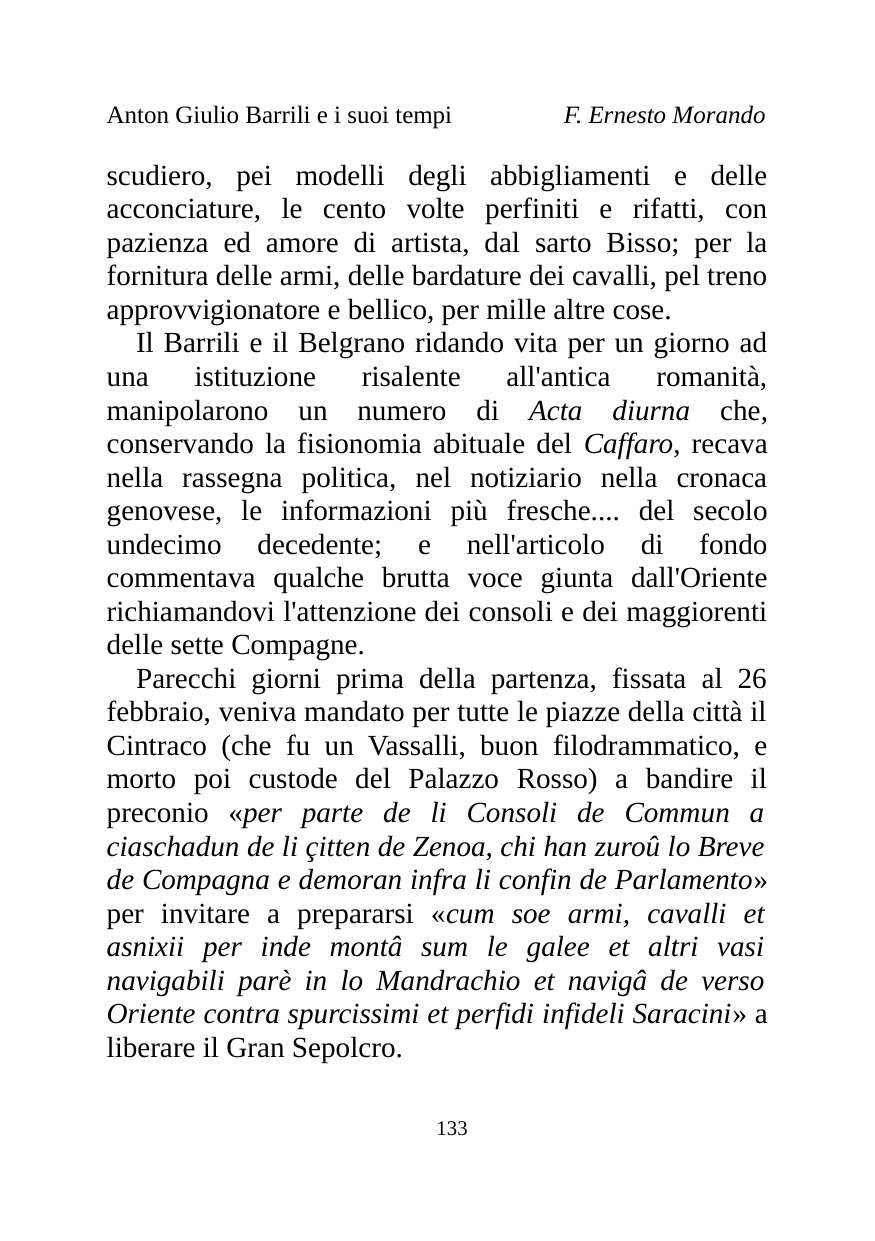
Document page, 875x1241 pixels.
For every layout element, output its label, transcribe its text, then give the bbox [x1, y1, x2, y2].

text Parecchi giorni prima della partenza, fissata al 26 febbraio, veniva mandato per tutte le piazze della città il Cintraco (che fu un Vassalli, buon filodrammatico, e morto poi custode del Palazzo Rosso) a bandire il preconio «per parte de li Consoli de Commun a ciaschadun de li çitten de Zenoa, chi han zuroû lo Breve de Compagna e demoran infra li confin de Parlamento» per invitare a prepararsi «cum soe armi, cavalli et asnixii per inde montâ sum le galee et altri vasi navigabili parè in lo Mandrachio et navigâ de verso Oriente contra spurcissimi et perfidi infideli Saracini» a liberare il Gran Sepolcro. [106, 661, 768, 1063]
text Il Barrili e il Belgrano ridando vita per un giorno ad una istituzione risalente all'antica romanità, manipolarono un numero di Acta diurna che, conservando la fisionomia abituale del Caffaro, recava nella rassegna politica, nel notiziario nella cronaca genovese, le informazioni più fresche.... del secolo undecimo decedente; e nell'articolo di fondo commentava qualche brutta voce giunta dall'Oriente richiamandovi l'attenzione dei consoli e dei maggiorenti delle sette Compagne. [106, 326, 768, 661]
text scudiero, pei modelli degli abbigliamenti e delle acconciature, le cento volte perfiniti e rifatti, con pazienza ed amore di artista, dal sarto Bisso; per la fornitura delle armi, delle bardature dei cavalli, pel treno approvvigionatore e bellico, per mille altre cose. [106, 158, 768, 326]
